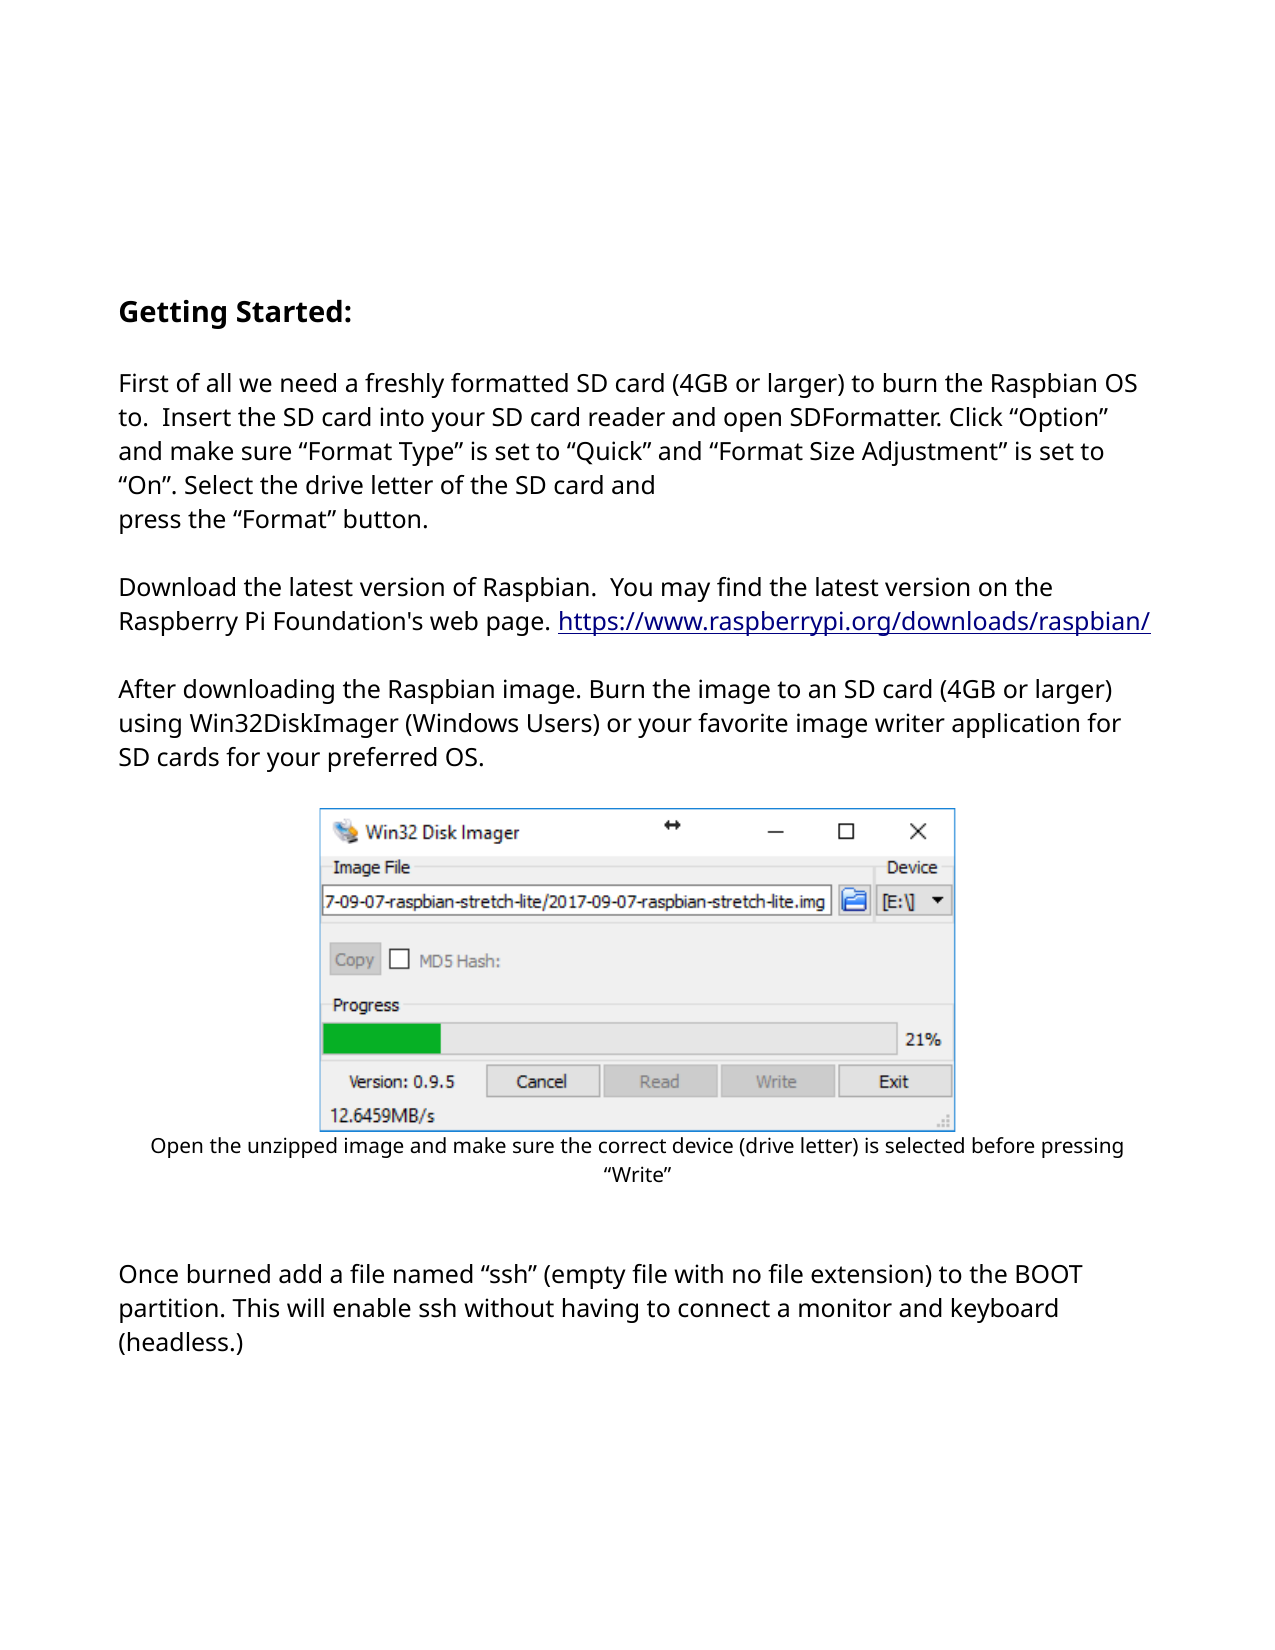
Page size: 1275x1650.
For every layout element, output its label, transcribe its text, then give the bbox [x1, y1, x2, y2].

text Getting Started: [118, 292, 1157, 331]
text After downloading the Raspbian image. Burn the image to an SD card (4GB or larger) using Win32DiskImager (Windows Users) or your favorite image writer application for SD cards for your preferred OS. [118, 672, 1157, 774]
text Open the unzipped image and make sure the correct device (drive letter) is selected before pressing “Write” [118, 1109, 1157, 1188]
text Once burned add a file named “ssh” (empty file with no file extension) to the BOOT partition. This will enable ssh without having to connect a monitor and keyboard (headless.) [118, 1257, 1157, 1359]
text press the “Format” button. [118, 502, 1157, 536]
text First of all we need a freshly formatted SD card (4GB or larger) to burn the Raspbian OS to. Insert the SD card into your SD card reader and open SDFormatter. Click “Option” and make sure “Format Type” is set to “Quick” and “Format Size Adjustment” is set to “On”. Select the drive letter of the SD card and [118, 365, 1157, 502]
text Download the latest version of Raspbian. You may find the latest version on the Raspberry Pi Foundation's web page. https://www.raspberrypi.org/downloads/raspbian/ [118, 570, 1157, 638]
picture [319, 808, 956, 1132]
